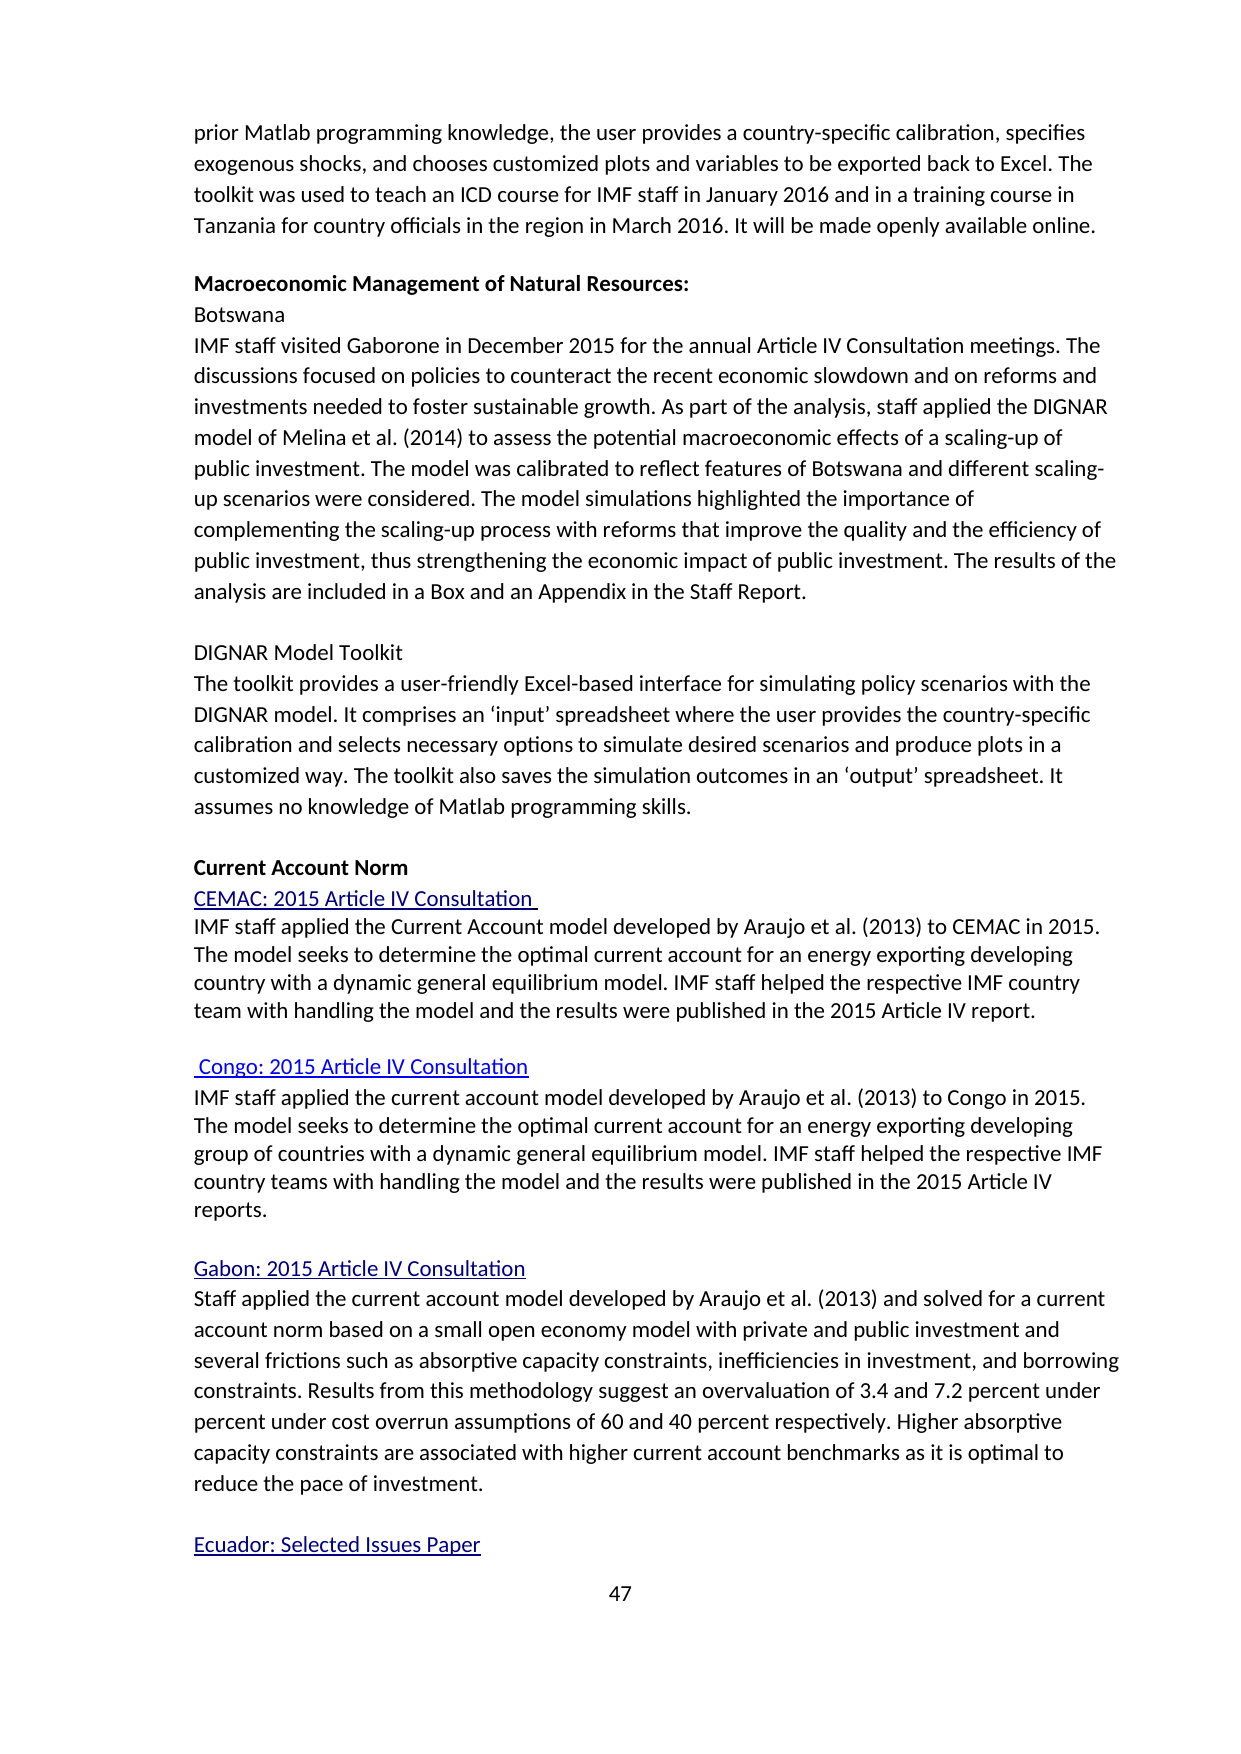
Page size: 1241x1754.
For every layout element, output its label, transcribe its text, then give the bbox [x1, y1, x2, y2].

list Gabon: 2015 Article IV Consultation [193, 1254, 1122, 1282]
text Botswana [193, 300, 1122, 328]
list The toolkit provides a user-friendly Excel-based interface for simulating policy scenarios with the DIGNAR model. It comprises an ‘input’ spreadsheet where the user provides the country-specific calibration and selects necessary options to simulate desired scenarios and produce plots in a customized way. The toolkit also saves the simulation outcomes in an ‘output’ spreadsheet. It assumes no knowledge of Matlab programming skills. [193, 669, 1122, 820]
list IMF staff visited Gaborone in December 2015 for the annual Article IV Consultation meetings. The discussions focused on policies to counteract the recent economic slowdown and on reforms and investments needed to foster sustainable growth. As part of the analysis, staff applied the DIGNAR model of Melina et al. (2014) to assess the potential macroeconomic effects of a scaling-up of public investment. The model was calibrated to reflect features of Botswana and different scaling-up scenarios were considered. The model simulations highlighted the importance of complementing the scaling-up process with reforms that improve the quality and the efficiency of public investment, thus strengthening the economic impact of public investment. The results of the analysis are included in a Box and an Appendix in the Staff Report. [193, 331, 1122, 605]
list DIGNAR Model Toolkit [193, 638, 1122, 666]
list IMF staff applied the current account model developed by Araujo et al. (2013) to Congo in 2015. The model seeks to determine the optimal current account for an energy exporting developing group of countries with a dynamic general equilibrium model. IMF staff helped the respective IMF country teams with handling the model and the results were published in the 2015 Article IV reports. [193, 1083, 1122, 1223]
list IMF staff applied the Current Account model developed by Araujo et al. (2013) to CEMAC in 2015. The model seeks to determine the optimal current account for an energy exporting developing country with a dynamic general equilibrium model. IMF staff helped the respective IMF country team with handling the model and the results were published in the 2015 Article IV report. [193, 912, 1122, 1024]
list Current Account Norm [193, 853, 1122, 881]
list Staff applied the current account model developed by Araujo et al. (2013) and solved for a current account norm based on a small open economy model with private and public investment and several frictions such as absorptive capacity constraints, inefficiencies in investment, and borrowing constraints. Results from this methodology suggest an overvaluation of 3.4 and 7.2 percent under percent under cost overrun assumptions of 60 and 40 percent respectively. Higher absorptive capacity constraints are associated with higher current account benchmarks as it is optimal to reduce the pace of investment. [193, 1284, 1122, 1497]
list Congo: 2015 Article IV Consultation [193, 1052, 1122, 1080]
list prior Matlab programming knowledge, the user provides a country-specific calibration, specifies exogenous shocks, and chooses customized plots and variables to be exported back to Excel. The toolkit was used to teach an ICD course for IMF staff in January 2016 and in a training course in Tanzania for country officials in the region in March 2016. It will be made openly available online. [193, 118, 1122, 239]
list Ecuador: Selected Issues Paper [193, 1530, 1122, 1558]
list Macroeconomic Management of Natural Resources: [193, 269, 1122, 297]
list CEMAC: 2015 Article IV Consultation [193, 884, 1122, 912]
